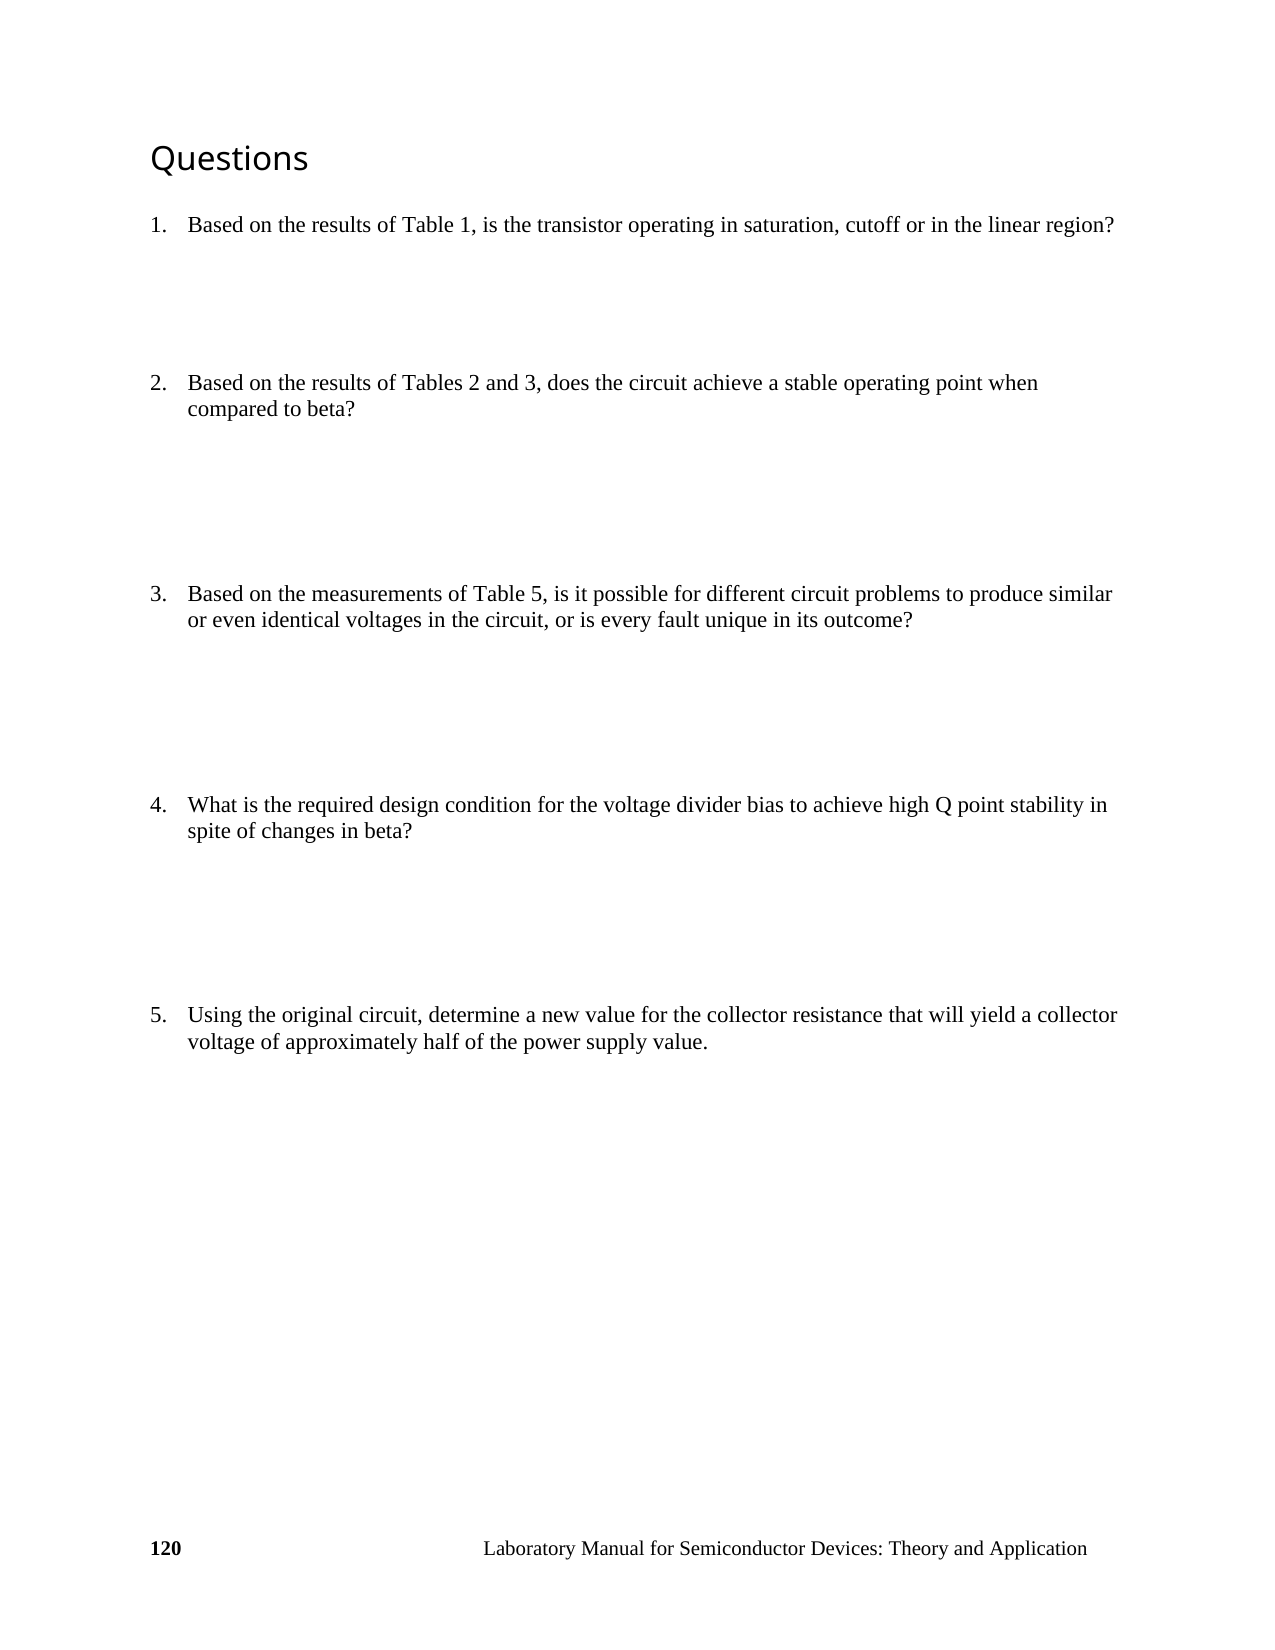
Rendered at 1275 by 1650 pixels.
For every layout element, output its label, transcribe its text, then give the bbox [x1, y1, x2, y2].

list Based on the measurements of Table 5, is it possible for different circuit problems to produce similar or even identical voltages in the circuit, or is every fault unique in its outcome? [150, 580, 1125, 633]
list Based on the results of Tables 2 and 3, does the circuit achieve a stable operating point when compared to beta? [150, 369, 1125, 422]
list What is the required design condition for the voltage divider bias to achieve high Q point stability in spite of changes in beta? [150, 791, 1125, 843]
list Using the original circuit, determine a new value for the collector resistance that will yield a collector voltage of approximately half of the power supply value. [150, 1002, 1125, 1054]
subtitle Questions [150, 135, 1125, 180]
list Based on the results of Table 1, is the transistor operating in saturation, cutoff or in the linear region? [150, 211, 1125, 237]
